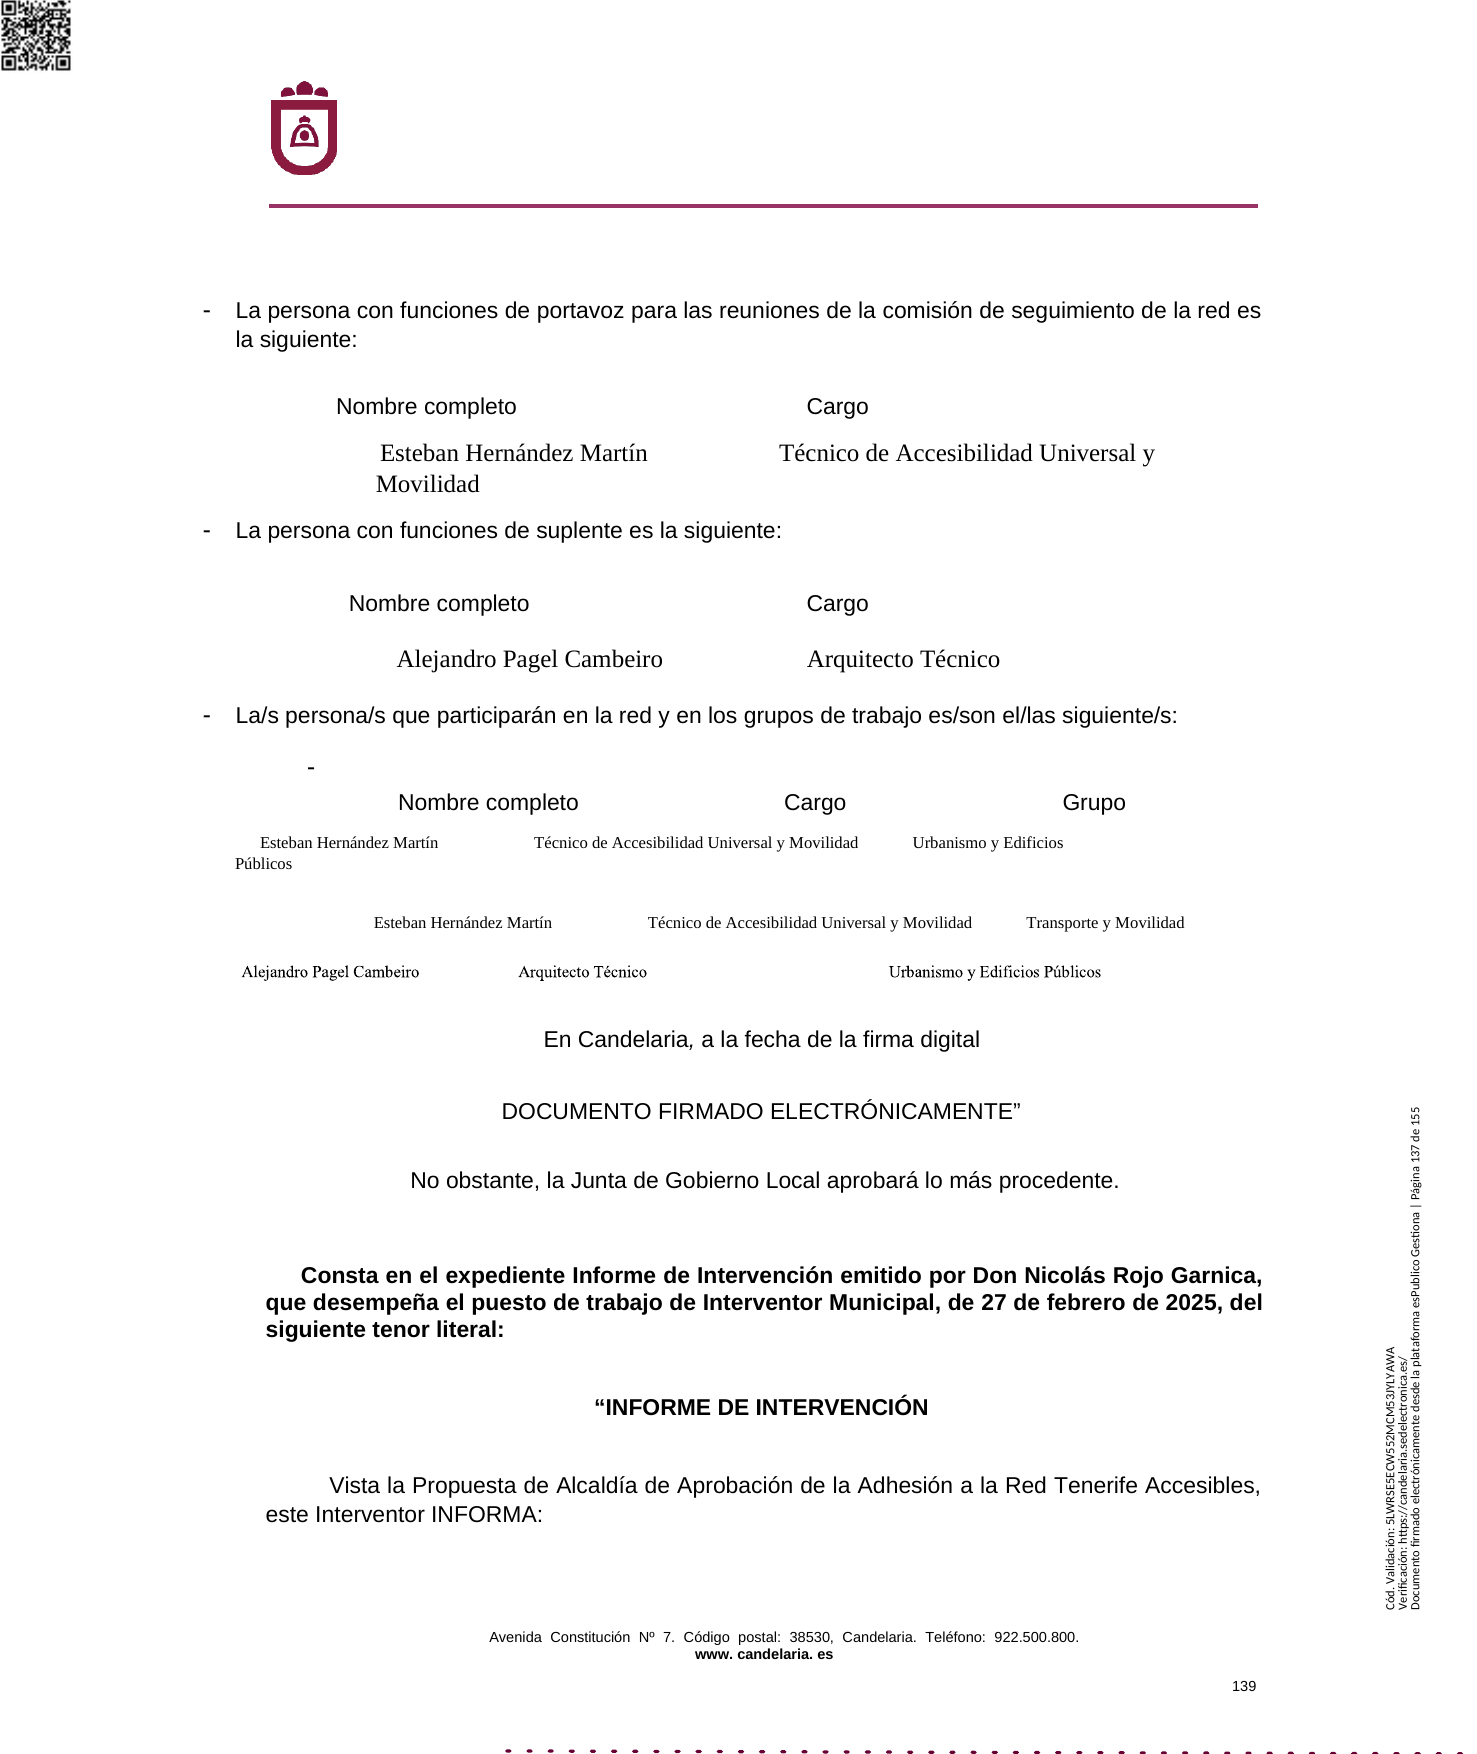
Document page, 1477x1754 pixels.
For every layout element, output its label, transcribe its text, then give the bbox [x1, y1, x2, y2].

text Esteban Hernández Martín Técnico de Accesibilidad Universal y Movilidad Urbanismo y Edificios [235, 833, 1300, 852]
text Esteban Hernández Martín Técnico de Accesibilidad Universal y Movilidad Transporte y Movilidad [348, 912, 1300, 932]
text Nombre completo Cargo Grupo [235, 787, 1300, 816]
list La persona con funciones de suplente es la siguiente: [203, 511, 1263, 546]
text Alejandro Pagel Cambeiro Arquitecto Técnico [396, 644, 1300, 673]
subtitle “INFORME DE INTERVENCIÓN [259, 1394, 1270, 1421]
text Nombre completo Cargo [235, 391, 1300, 420]
text Consta en el expediente Informe de Intervención emitido por Don Nicolás Rojo Garnica, que desempeña el puesto de trabajo de Interventor Municipal, de 27 de febrero de 2025, del siguiente tenor literal: [265, 1262, 1264, 1342]
text Movilidad [235, 469, 1300, 498]
text Nombre completo Cargo [235, 588, 1300, 617]
text Esteban Hernández Martín Técnico de Accesibilidad Universal y [380, 438, 1300, 467]
text - [307, 748, 1300, 782]
text En Candelaria, a la fecha de la firma digital [247, 1024, 1282, 1053]
text No obstante, la Junta de Gobierno Local aprobará lo más procedente. [410, 1167, 1263, 1193]
text Públicos [235, 854, 1300, 873]
list La/s persona/s que participarán en la red y en los grupos de trabajo es/son el/las siguiente/s: [203, 697, 1263, 731]
text Vista la Propuesta de Alcaldía de Aprobación de la Adhesión a la Red Tenerife Accesibles, este Interventor INFORMA: [265, 1472, 1263, 1528]
text DOCUMENTO FIRMADO ELECTRÓNICAMENTE” [247, 1098, 1281, 1124]
list La persona con funciones de portavoz para las reuniones de la comisión de seguimiento de la red es la siguiente: [203, 292, 1263, 353]
